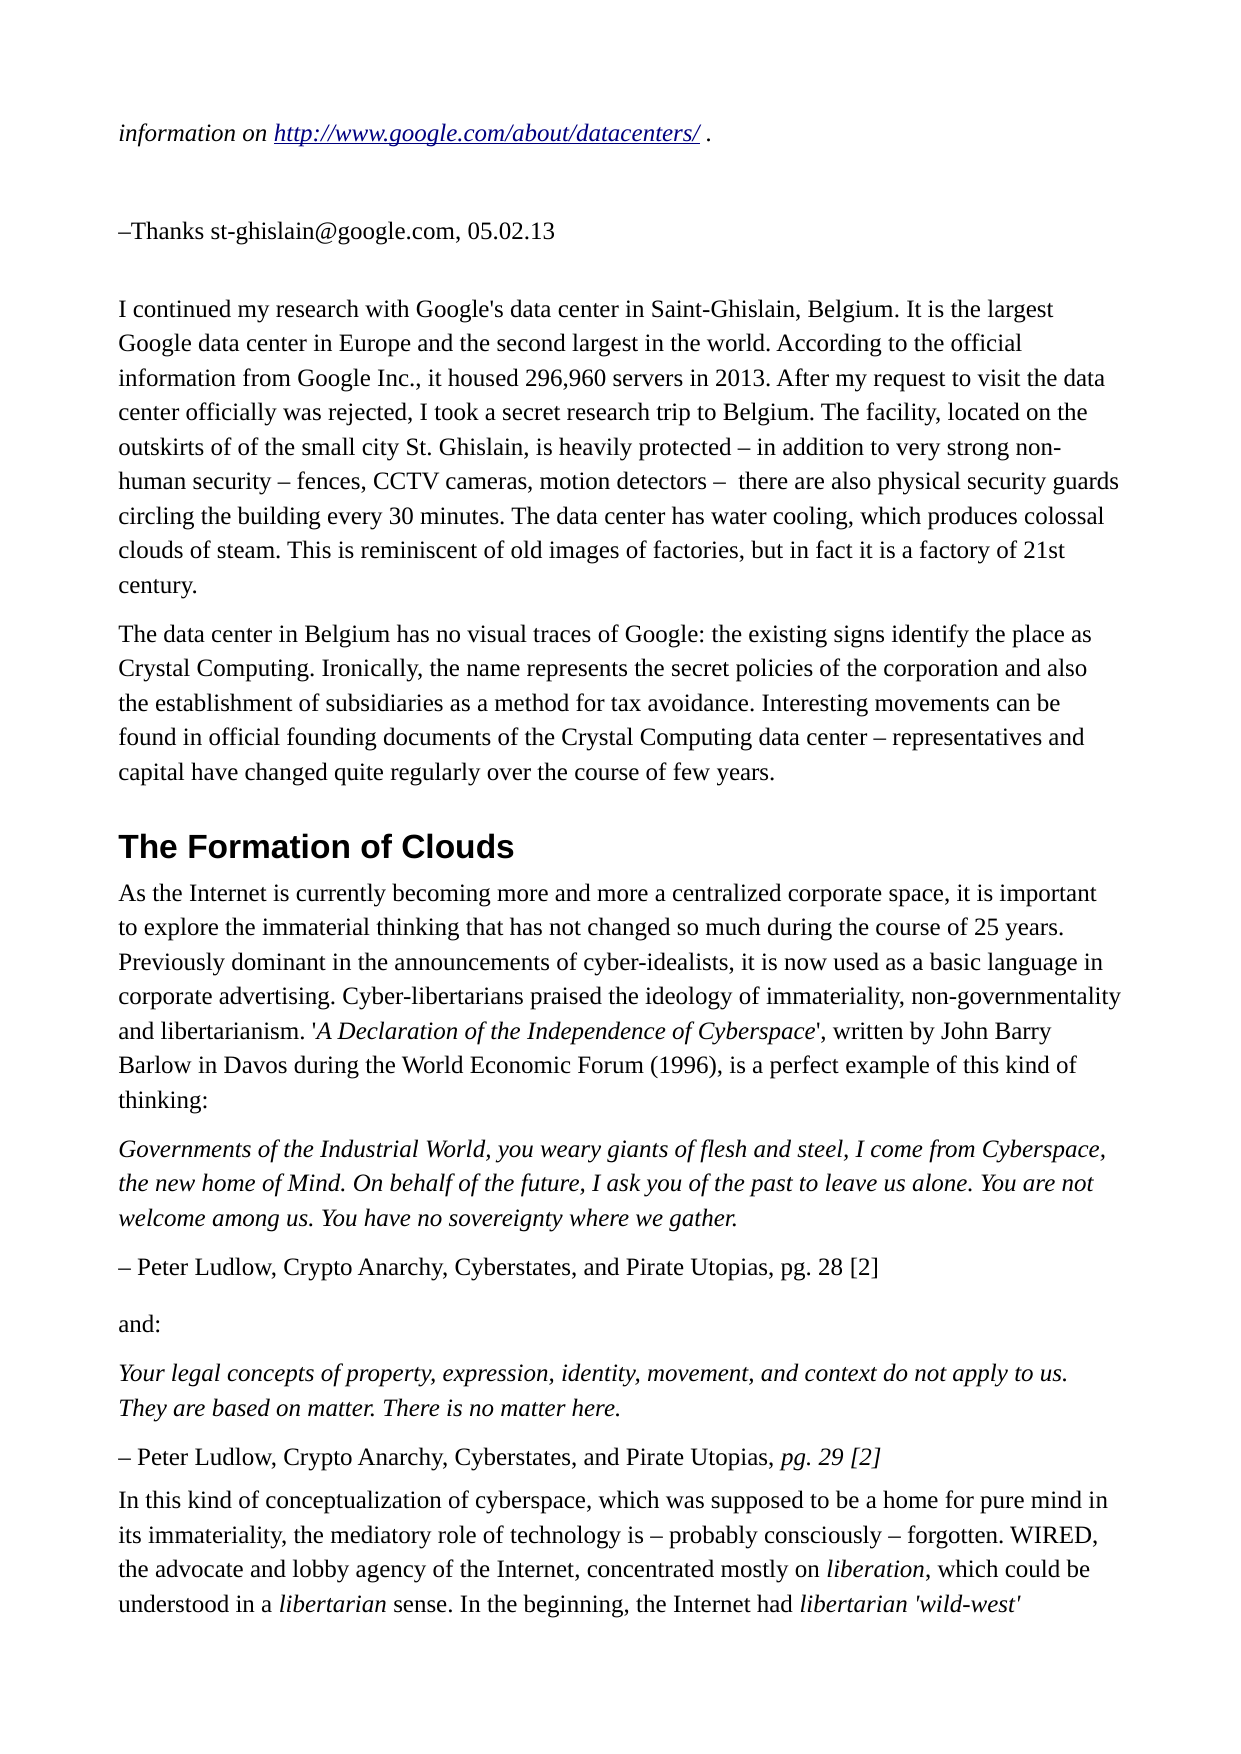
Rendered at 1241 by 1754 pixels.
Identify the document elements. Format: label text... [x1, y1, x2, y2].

text –Thanks st-ghislain@google.com, 05.02.13 [118, 216, 1122, 245]
text The data center in Belgium has no visual traces of Google: the existing signs identify the place as Crystal Computing. Ironically, the name represents the secret policies of the corporation and also the establishment of subsidiaries as a method for tax avoidance. Interesting movements can be found in official founding documents of the Crystal Computing data center – representatives and capital have changed quite regularly over the course of few years. [118, 619, 1122, 786]
text Governments of the Industrial World, you weary giants of flesh and steel, I come from Cyberspace, the new home of Mind. On behalf of the future, I ask you of the past to leave us alone. You are not welcome among us. You have no sovereignty where we gather. [118, 1134, 1122, 1232]
text Your legal concepts of property, expression, identity, movement, and context do not apply to us. They are based on matter. There is no matter here. [118, 1358, 1122, 1422]
text – Peter Ludlow, Crypto Anarchy, Cyberstates, and Pirate Utopias, pg. 29 [2] [118, 1442, 1122, 1471]
text – Peter Ludlow, Crypto Anarchy, Cyberstates, and Pirate Utopias, pg. 28 [2] [118, 1252, 1122, 1281]
text As the Internet is currently becoming more and more a centralized corporate space, it is important to explore the immaterial thinking that has not changed so much during the course of 25 years. Previously dominant in the announcements of cyber-idealists, it is now used as a basic language in corporate advertising. Cyber-libertarians praised the ideology of immateriality, non-governmentality and libertarianism. 'A Declaration of the Independence of Cyberspace', written by John Barry Barlow in Davos during the World Economic Forum (1996), is a perfect example of this kind of thinking: [118, 878, 1122, 1113]
text information on http://www.google.com/about/datacenters/ . [118, 118, 1122, 147]
subtitle The Formation of Clouds [118, 827, 1122, 865]
text In this kind of conceptualization of cyberspace, which was supposed to be a home for pure mind in its immateriality, the mediatory role of technology is – probably consciously – forgotten. WIRED, the advocate and lobby agency of the Internet, concentrated mostly on liberation, which could be understood in a libertarian sense. In the beginning, the Internet had libertarian 'wild-west' [118, 1485, 1122, 1617]
text and: [118, 1309, 1122, 1338]
text I continued my research with Google's data center in Saint-Ghislain, Belgium. It is the largest Google data center in Europe and the second largest in the world. According to the official information from Google Inc., it housed 296,960 servers in 2013. After my request to visit the data center officially was rejected, I took a secret research trip to Belgium. The facility, located on the outskirts of of the small city St. Ghislain, is heavily protected – in addition to very strong non-human security – fences, CCTV cameras, motion detectors – there are also physical security guards circling the building every 30 minutes. The data center has water cooling, which produces colossal clouds of steam. This is reminiscent of old images of factories, but in fact it is a factory of 21st century. [118, 294, 1122, 599]
